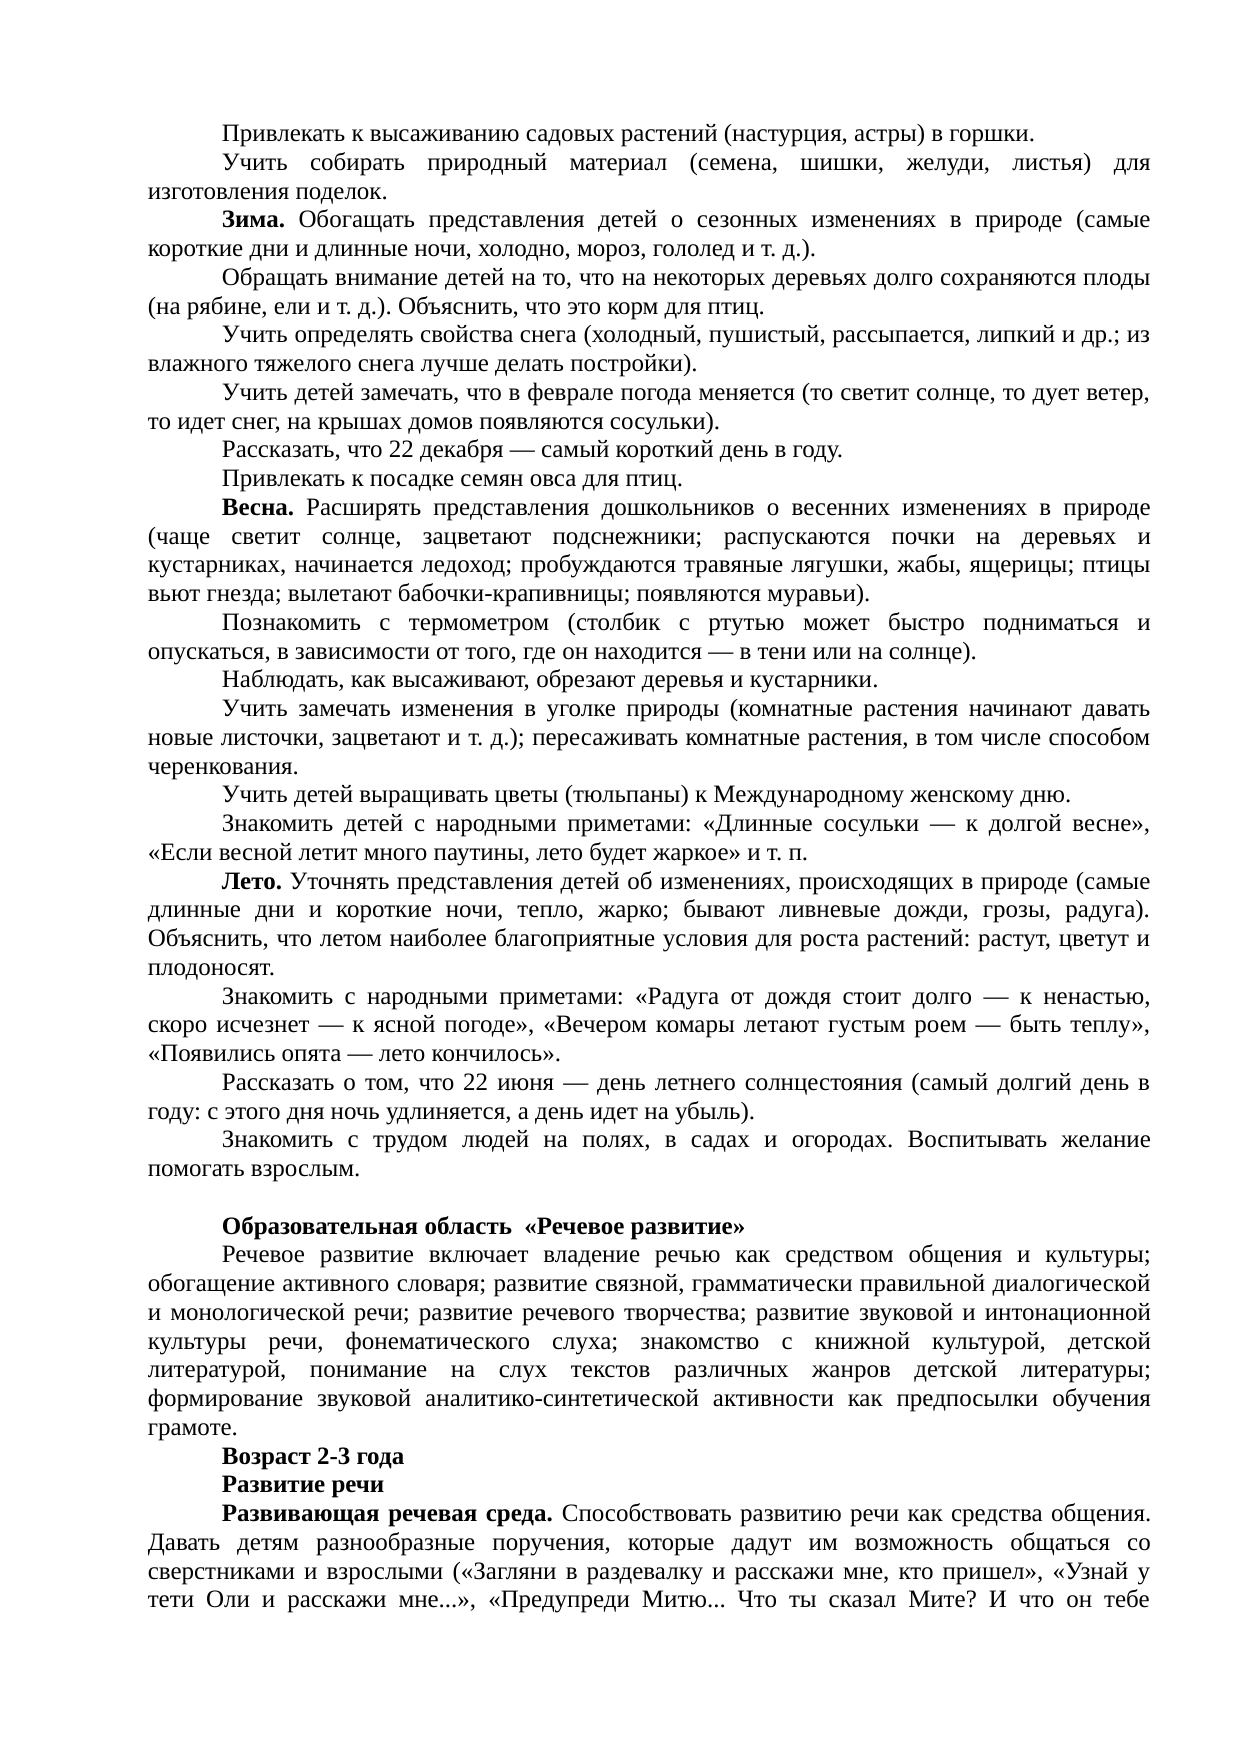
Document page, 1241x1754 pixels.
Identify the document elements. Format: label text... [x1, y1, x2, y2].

text Рассказать, что 22 декабря — самый короткий день в году. [148, 434, 1152, 463]
text Познакомить с термометром (столбик с ртутью может быстро подниматься и опускаться, в зависимости от того, где он находится — в тени или на солнце). [148, 607, 1152, 664]
text Весна. Расширять представления дошкольников о весенних изменениях в природе (чаще светит солнце, зацветают подснежники; распускаются почки на деревьях и кустарниках, начинается ледоход; пробуждаются травяные лягушки, жабы, ящерицы; птицы вьют гнезда; вылетают бабочки-крапивницы; появляются муравьи). [148, 492, 1152, 607]
text Знакомить детей с народными приметами: «Длинные сосульки — к долгой весне», «Если весной летит много паутины, лето будет жаркое» и т. п. [148, 808, 1152, 866]
text Лето. Уточнять представления детей об изменениях, происходящих в природе (самые длинные дни и короткие ночи, тепло, жарко; бывают ливневые дожди, грозы, радуга). Объяснить, что летом наиболее благоприятные условия для роста растений: растут, цветут и плодоносят. [148, 866, 1152, 981]
text Развивающая речевая среда. Способствовать развитию речи как средства общения. Давать детям разнообразные поручения, которые дадут им возможность общаться со сверстниками и взрослыми («Загляни в раздевалку и расскажи мне, кто пришел», «Узнай у тети Оли и расскажи мне...», «Предупреди Митю... Что ты сказал Мите? И что он тебе [148, 1498, 1152, 1613]
text Учить определять свойства снега (холодный, пушистый, рассыпается, липкий и др.; из влажного тяжелого снега лучше делать постройки). [148, 319, 1152, 377]
text Учить собирать природный материал (семена, шишки, желуди, листья) для изготовления поделок. [148, 147, 1152, 204]
text Знакомить с народными приметами: «Радуга от дождя стоит долго — к ненастью, скоро исчезнет — к ясной погоде», «Вечером комары летают густым роем — быть теплу», «Появились опята — лето кончилось». [148, 981, 1152, 1067]
text Обращать внимание детей на то, что на некоторых деревьях долго сохраняются плоды (на рябине, ели и т. д.). Объяснить, что это корм для птиц. [148, 262, 1152, 319]
text Привлекать к посадке семян овса для птиц. [148, 463, 1152, 492]
text Зима. Обогащать представления детей о сезонных изменениях в природе (самые короткие дни и длинные ночи, холодно, мороз, гололед и т. д.). [148, 204, 1152, 262]
text Учить детей замечать, что в феврале погода меняется (то светит солнце, то дует ветер, то идет снег, на крышах домов появляются сосульки). [148, 377, 1152, 434]
text Привлекать к высаживанию садовых растений (настурция, астры) в горшки. [148, 118, 1152, 147]
text Учить детей выращивать цветы (тюльпаны) к Международному женскому дню. [148, 779, 1152, 808]
text Развитие речи [148, 1469, 1152, 1498]
text Образовательная область «Речевое развитие» [148, 1211, 1152, 1239]
text Возраст 2-3 года [148, 1441, 1152, 1469]
text Знакомить с трудом людей на полях, в садах и огородах. Воспитывать желание помогать взрослым. [148, 1124, 1152, 1182]
text Наблюдать, как высаживают, обрезают деревья и кустарники. [148, 664, 1152, 693]
text Рассказать о том, что 22 июня — день летнего солнцестояния (самый долгий день в году: с этого дня ночь удлиняется, а день идет на убыль). [148, 1067, 1152, 1124]
text Речевое развитие включает владение речью как средством общения и культуры; обогащение активного словаря; развитие связной, грамматически правильной диалогической и монологической речи; развитие речевого творчества; развитие звуковой и интонационной культуры речи, фонематического слуха; знакомство с книжной культурой, детской литературой, понимание на слух текстов различных жанров детской литературы; формирование звуковой аналитико-синтетической активности как предпосылки обучения грамоте. [148, 1239, 1152, 1441]
text Учить замечать изменения в уголке природы (комнатные растения начинают давать новые листочки, зацветают и т. д.); пересаживать комнатные растения, в том числе способом черенкования. [148, 693, 1152, 779]
